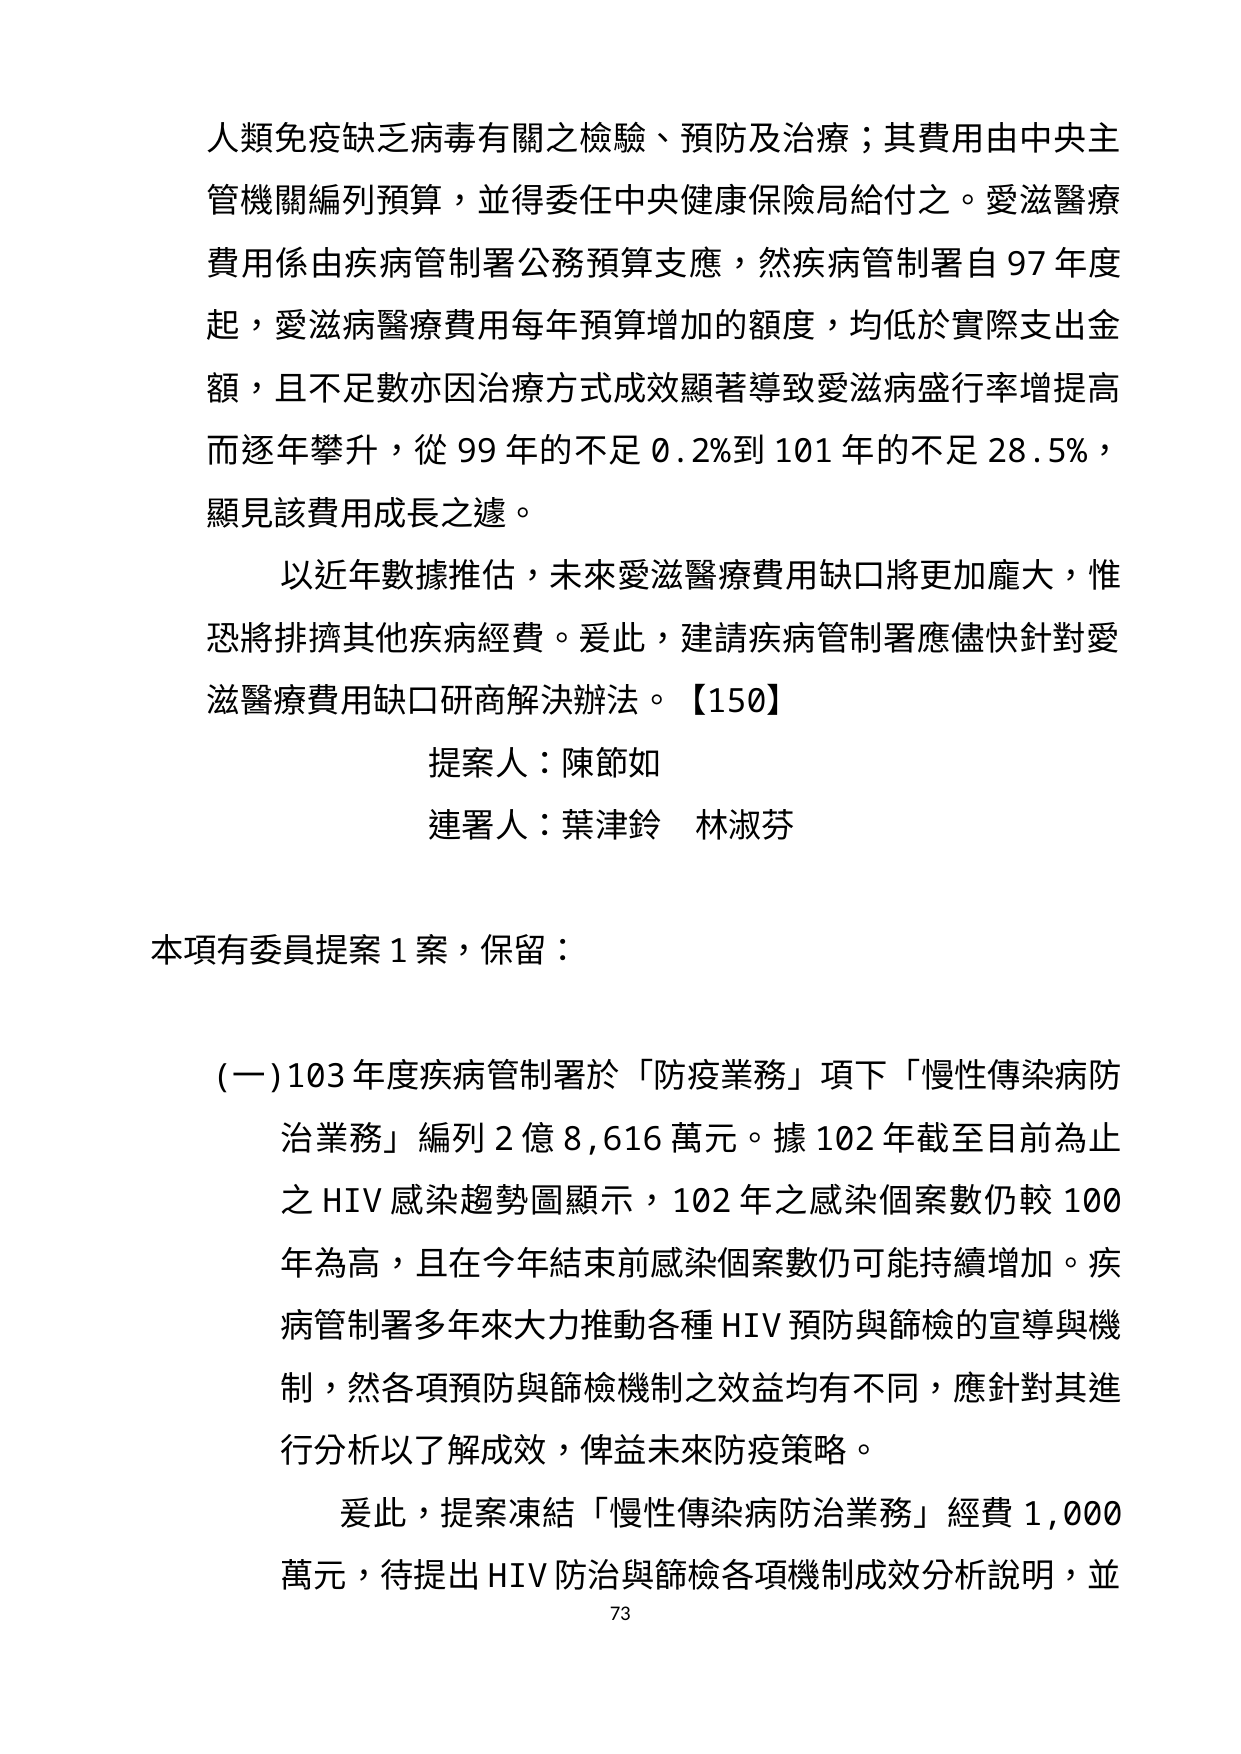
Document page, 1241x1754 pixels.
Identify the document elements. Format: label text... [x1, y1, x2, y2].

text 人類免疫缺乏病毒有關之檢驗、預防及治療；其費用由中央主管機關編列預算，並得委任中央健康保險局給付之。愛滋醫療費用係由疾病管制署公務預算支應，然疾病管制署自97年度起，愛滋病醫療費用每年預算增加的額度，均低於實際支出金額，且不足數亦因治療方式成效顯著導致愛滋病盛行率增提高而逐年攀升，從99年的不足0.2%到101年的不足28.5%，顯見該費用成長之遽。 [148, 94, 1122, 532]
text 以近年數據推估，未來愛滋醫療費用缺口將更加龐大，惟恐將排擠其他疾病經費。爰此，建請疾病管制署應儘快針對愛滋醫療費用缺口研商解決辦法。【150】 [206, 532, 1122, 719]
text 爰此，提案凍結「慢性傳染病防治業務」經費1,000萬元，待提出HIV防治與篩檢各項機制成效分析說明，並 [280, 1469, 1122, 1594]
text 連署人：葉津鈴 林淑芬 [118, 782, 1122, 844]
text 本項有委員提案1案，保留： [118, 907, 1121, 969]
text (一)103年度疾病管制署於「防疫業務」項下「慢性傳染病防治業務」編列2億8,616萬元。據102年截至目前為止之HIV感染趨勢圖顯示，102年之感染個案數仍較100年為高，且在今年結束前感染個案數仍可能持續增加。疾病管制署多年來大力推動各種HIV預防與篩檢的宣導與機制，然各項預防與篩檢機制之效益均有不同，應針對其進行分析以了解成效，俾益未來防疫策略。 [212, 1032, 1122, 1469]
text 提案人：陳節如 [118, 719, 1122, 782]
